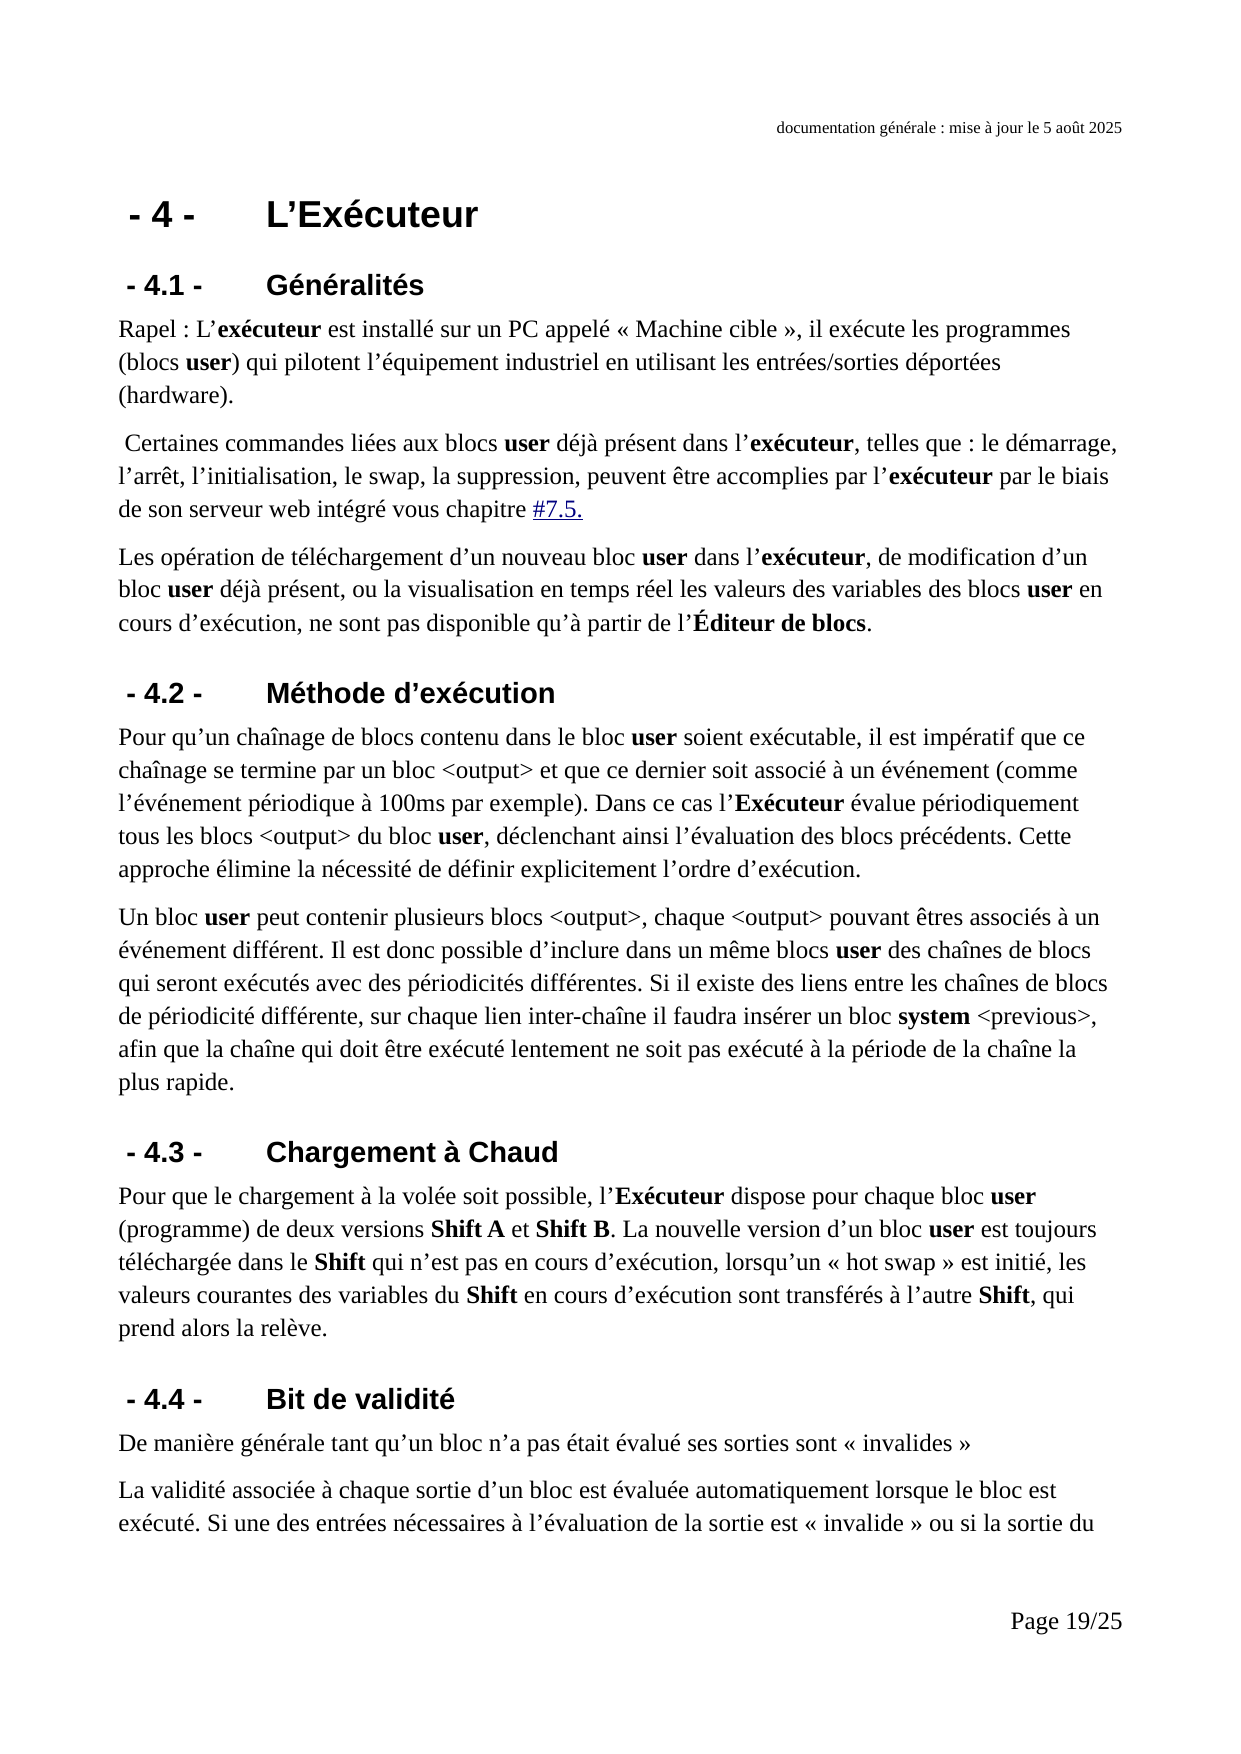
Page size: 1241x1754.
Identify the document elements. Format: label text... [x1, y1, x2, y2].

subtitle Généralités [118, 268, 1122, 302]
text Certaines commandes liées aux blocs user déjà présent dans l’exécuteur, telles que : le démarrage, l’arrêt, l’initialisation, le swap, la suppression, peuvent être accomplies par l’exécuteur par le biais de son serveur web intégré vous chapitre #7.5. [118, 428, 1122, 523]
subtitle L’Exécuteur [118, 192, 1122, 235]
subtitle Méthode d’exécution [118, 676, 1122, 709]
text De manière générale tant qu’un bloc n’a pas était évalué ses sorties sont « invalides » [118, 1428, 1122, 1457]
subtitle Bit de validité [118, 1382, 1122, 1415]
text Rapel : L’exécuteur est installé sur un PC appelé « Machine cible », il exécute les programmes (blocs user) qui pilotent l’équipement industriel en utilisant les entrées/sorties déportées (hardware). [118, 314, 1122, 409]
subtitle Chargement à Chaud [118, 1135, 1122, 1169]
text Les opération de téléchargement d’un nouveau bloc user dans l’exécuteur, de modification d’un bloc user déjà présent, ou la visualisation en temps réel les valeurs des variables des blocs user en cours d’exécution, ne sont pas disponible qu’à partir de l’Éditeur de blocs. [118, 542, 1122, 636]
text Pour que le chargement à la volée soit possible, l’Exécuteur dispose pour chaque bloc user (programme) de deux versions Shift A et Shift B. La nouvelle version d’un bloc user est toujours téléchargée dans le Shift qui n’est pas en cours d’exécution, lorsqu’un « hot swap » est initié, les valeurs courantes des variables du Shift en cours d’exécution sont transférés à l’autre Shift, qui prend alors la relève. [118, 1181, 1122, 1342]
text Pour qu’un chaînage de blocs contenu dans le bloc user soient exécutable, il est impératif que ce chaînage se termine par un bloc <output> et que ce dernier soit associé à un événement (comme l’événement périodique à 100ms par exemple). Dans ce cas l’Exécuteur évalue périodiquement tous les blocs <output> du bloc user, déclenchant ainsi l’évaluation des blocs précédents. Cette approche élimine la nécessité de définir explicitement l’ordre d’exécution. [118, 722, 1122, 883]
text Un bloc user peut contenir plusieurs blocs <output>, chaque <output> pouvant êtres associés à un événement différent. Il est donc possible d’inclure dans un même blocs user des chaînes de blocs qui seront exécutés avec des périodicités différentes. Si il existe des liens entre les chaînes de blocs de périodicité différente, sur chaque lien inter-chaîne il faudra insérer un bloc system <previous>, afin que la chaîne qui doit être exécuté lentement ne soit pas exécuté à la période de la chaîne la plus rapide. [118, 902, 1122, 1096]
text La validité associée à chaque sortie d’un bloc est évaluée automatiquement lorsque le bloc est exécuté. Si une des entrées nécessaires à l’évaluation de la sortie est « invalide » ou si la sortie du [118, 1476, 1122, 1537]
